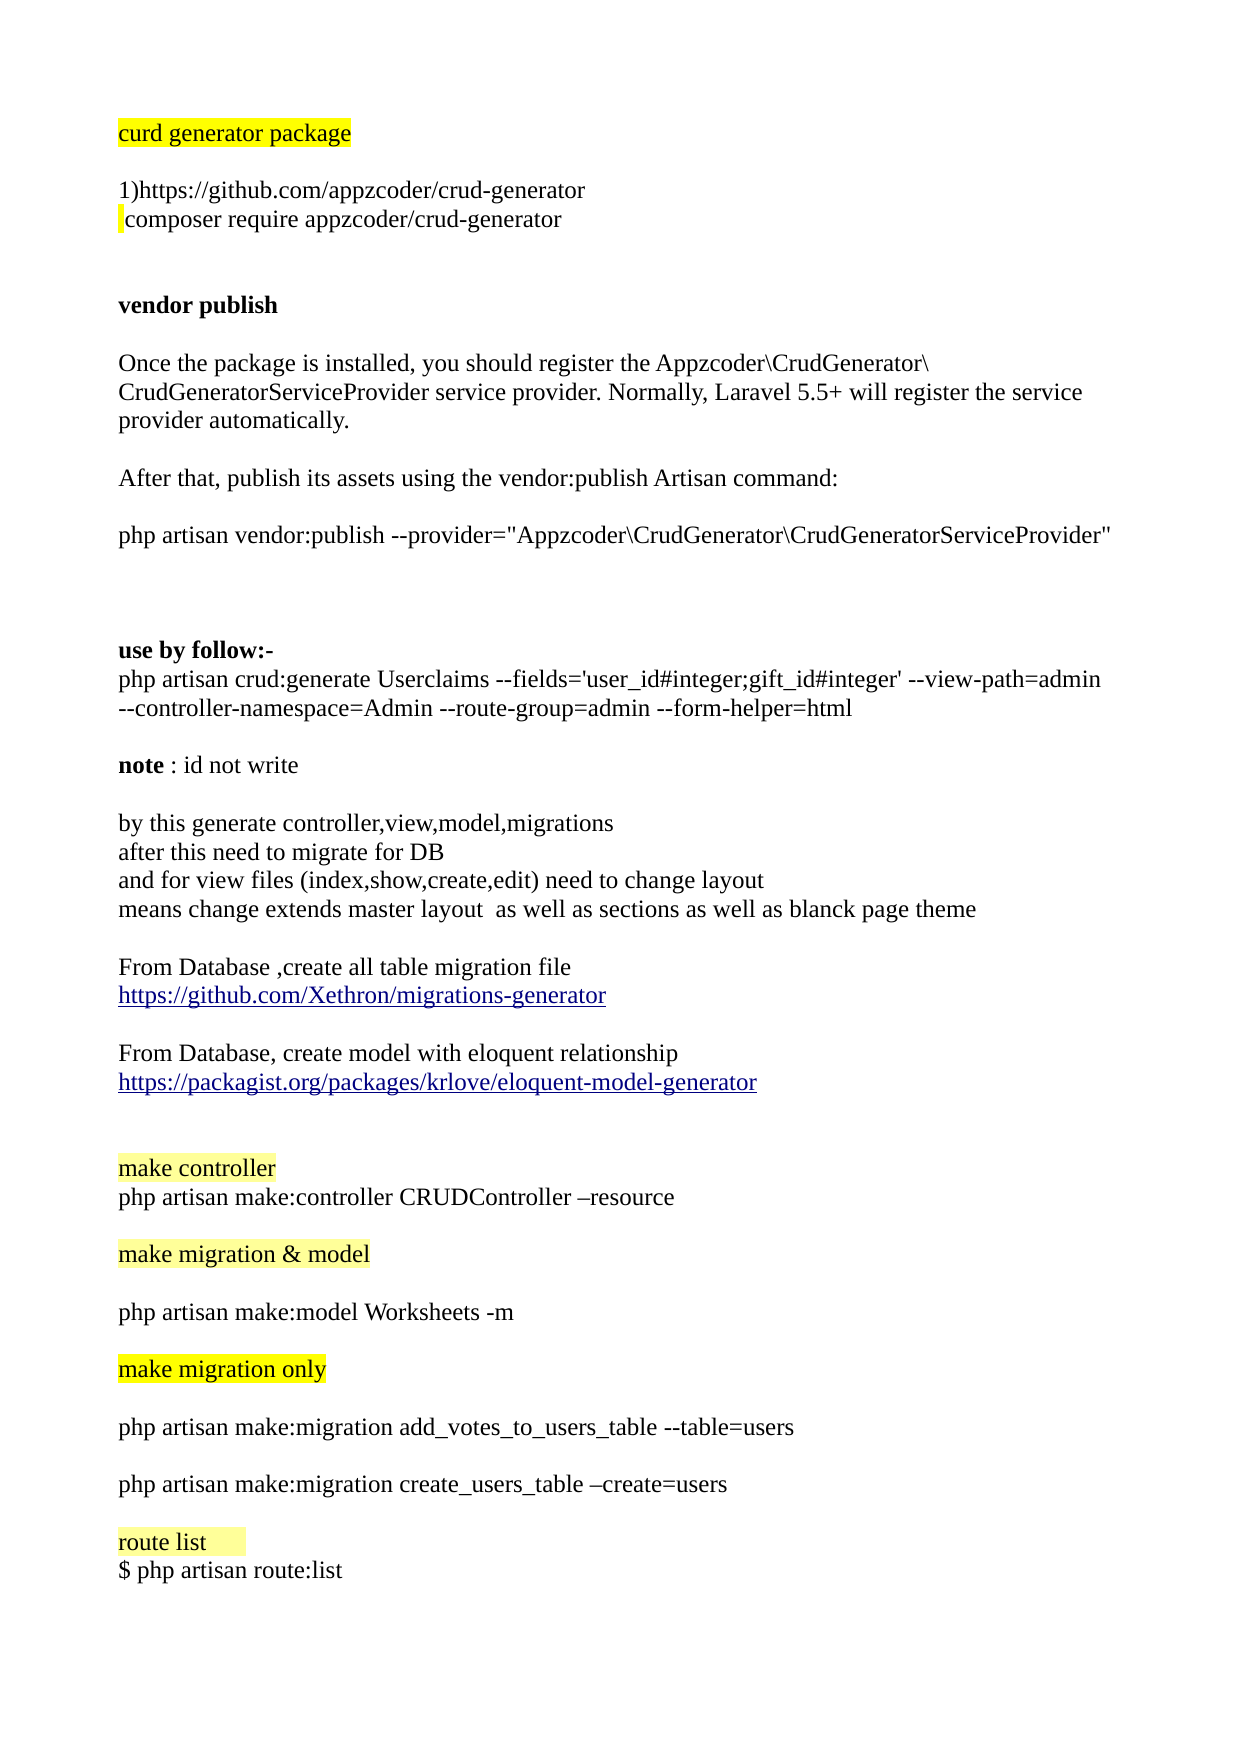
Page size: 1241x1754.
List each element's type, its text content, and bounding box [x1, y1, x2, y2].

text 1)https://github.com/appzcoder/crud-generator [118, 176, 1122, 204]
text and for view files (index,show,create,edit) need to change layout [118, 866, 1122, 894]
text make migration & model [118, 1239, 1122, 1268]
text vendor publish [118, 291, 1122, 319]
text means change extends master layout as well as sections as well as blanck page theme [118, 894, 1122, 923]
text https://packagist.org/packages/krlove/eloquent-model-generator [118, 1067, 1122, 1096]
text After that, publish its assets using the vendor:publish Artisan command: [118, 463, 1122, 492]
text note : id not write [118, 751, 1122, 779]
text php artisan crud:generate Userclaims --fields='user_id#integer;gift_id#integer' --view-path=admin --controller-namespace=Admin --route-group=admin --form-helper=html [118, 664, 1122, 722]
text php artisan make:migration add_votes_to_users_table --table=users [118, 1412, 1122, 1441]
text use by follow:- [118, 636, 1122, 664]
text php artisan vendor:publish --provider="Appzcoder\CrudGenerator\CrudGeneratorServiceProvider" [118, 521, 1122, 549]
text make controller [118, 1153, 1122, 1182]
text curd generator package [118, 118, 1122, 147]
text composer require appzcoder/crud-generator [118, 204, 1122, 233]
text make migration only [118, 1354, 1122, 1383]
text php artisan make:controller CRUDController –resource [118, 1182, 1122, 1211]
text $ php artisan route:list [118, 1556, 1122, 1584]
text route list [118, 1527, 1122, 1556]
text php artisan make:model Worksheets -m [118, 1297, 1122, 1326]
text after this need to migrate for DB [118, 837, 1122, 866]
text From Database, create model with eloquent relationship [118, 1038, 1122, 1067]
text by this generate controller,view,model,migrations [118, 808, 1122, 837]
text https://github.com/Xethron/migrations-generator [118, 981, 1122, 1009]
text php artisan make:migration create_users_table –create=users [118, 1469, 1122, 1498]
text From Database ,create all table migration file [118, 952, 1122, 981]
text Once the package is installed, you should register the Appzcoder\CrudGenerator\CrudGeneratorServiceProvider service provider. Normally, Laravel 5.5+ will register the service provider automatically. [118, 348, 1122, 434]
